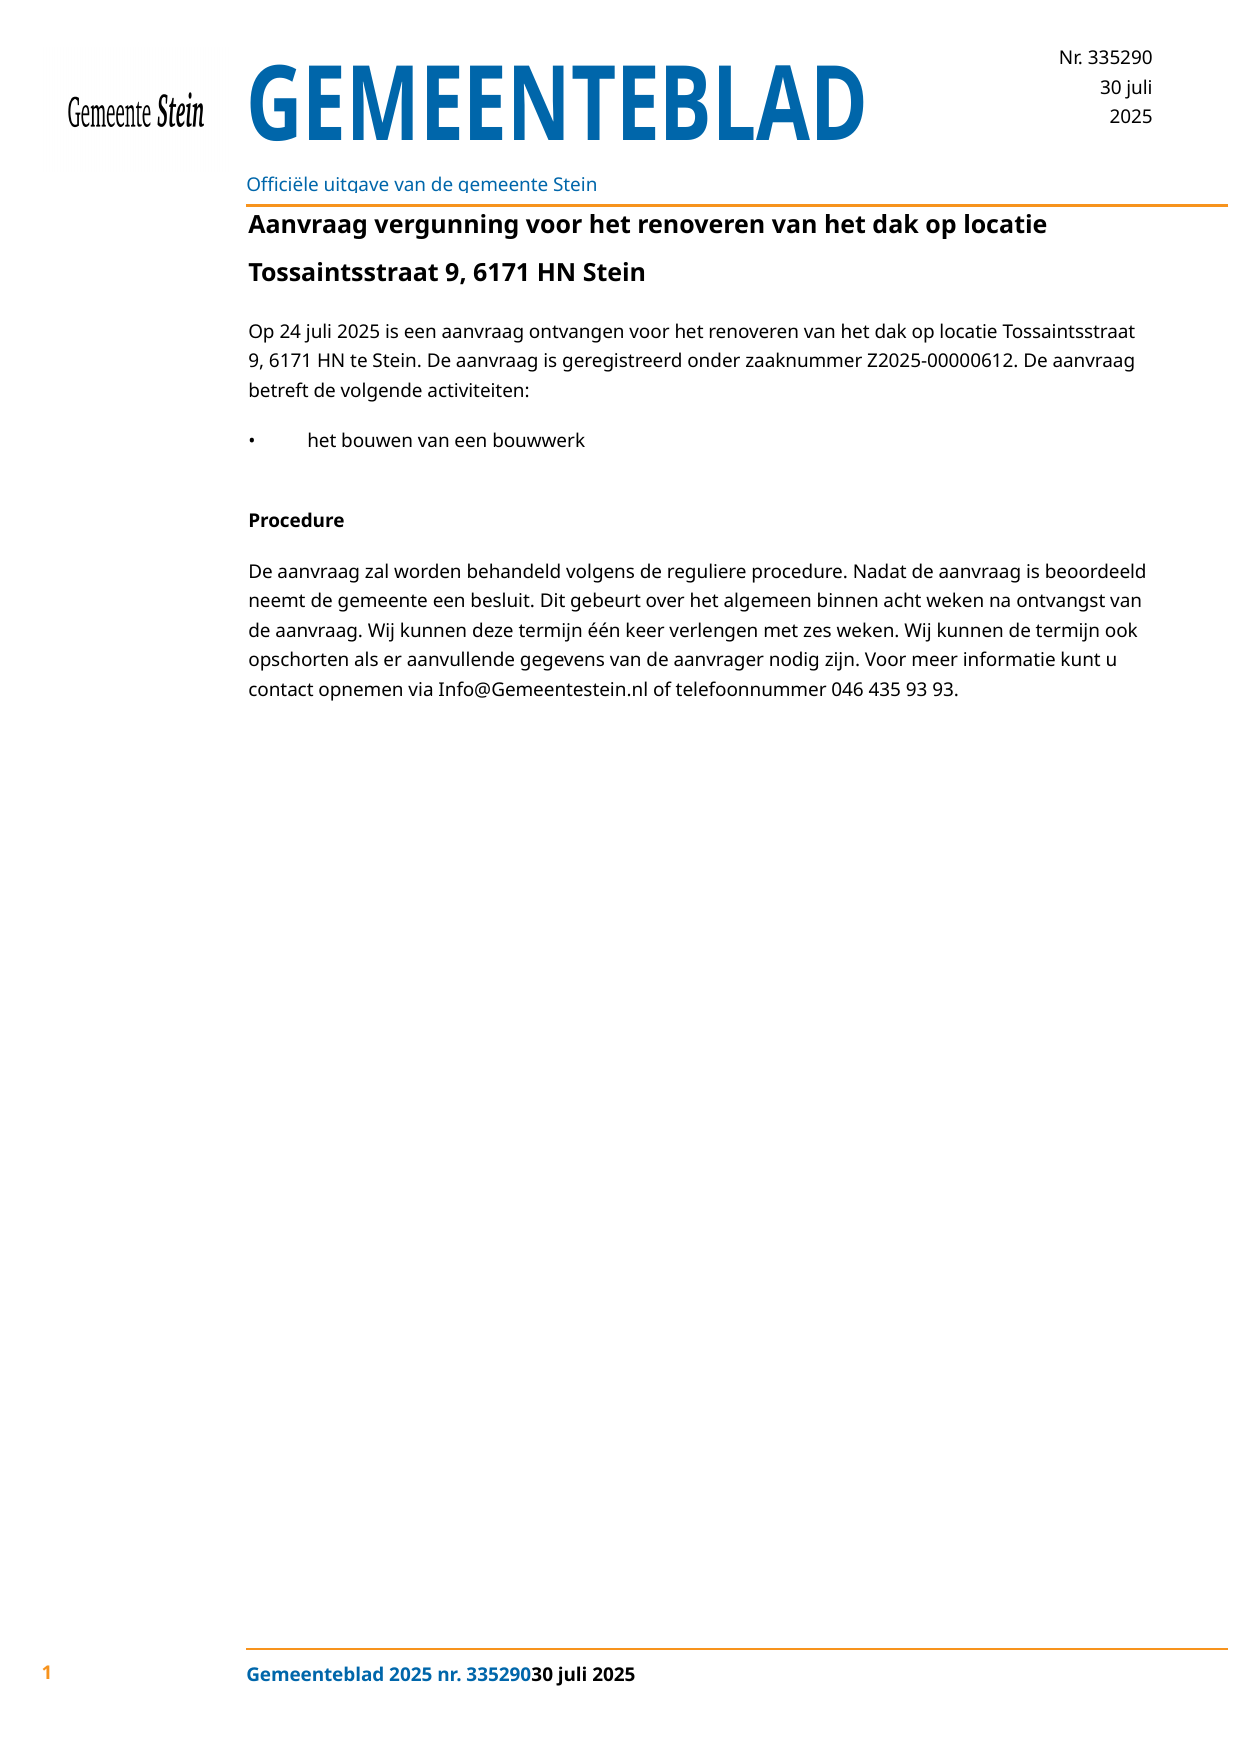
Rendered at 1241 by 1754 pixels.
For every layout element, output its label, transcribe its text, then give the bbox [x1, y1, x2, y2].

text Op 24 juli 2025 is een aanvraag ontvangen voor het renoveren van het dak op locatie Tossaintsstraat 9, 6171 HN te Stein. De aanvraag is geregistreerd onder zaaknummer Z2025-00000612. De aanvraag betreft de volgende activiteiten: [248, 318, 1152, 403]
text Procedure [248, 507, 1152, 533]
text De aanvraag zal worden behandeld volgens de reguliere procedure. Nadat de aanvraag is beoordeeld neemt de gemeente een besluit. Dit gebeurt over het algemeen binnen acht weken na ontvangst van de aanvraag. Wij kunnen deze termijn één keer verlengen met zes weken. Wij kunnen de termijn ook opschorten als er aanvullende gegevens van de aanvrager nodig zijn. Voor meer informatie kunt u contact opnemen via Info@Gemeentestein.nl of telefoonnummer 046 435 93 93. [248, 558, 1152, 702]
text Aanvraag vergunning voor het renoveren van het dak op locatie Tossaintsstraat 9, 6171 HN Stein [248, 207, 1152, 288]
list het bouwen van een bouwwerk [248, 427, 1152, 453]
picture [41, 47, 231, 172]
